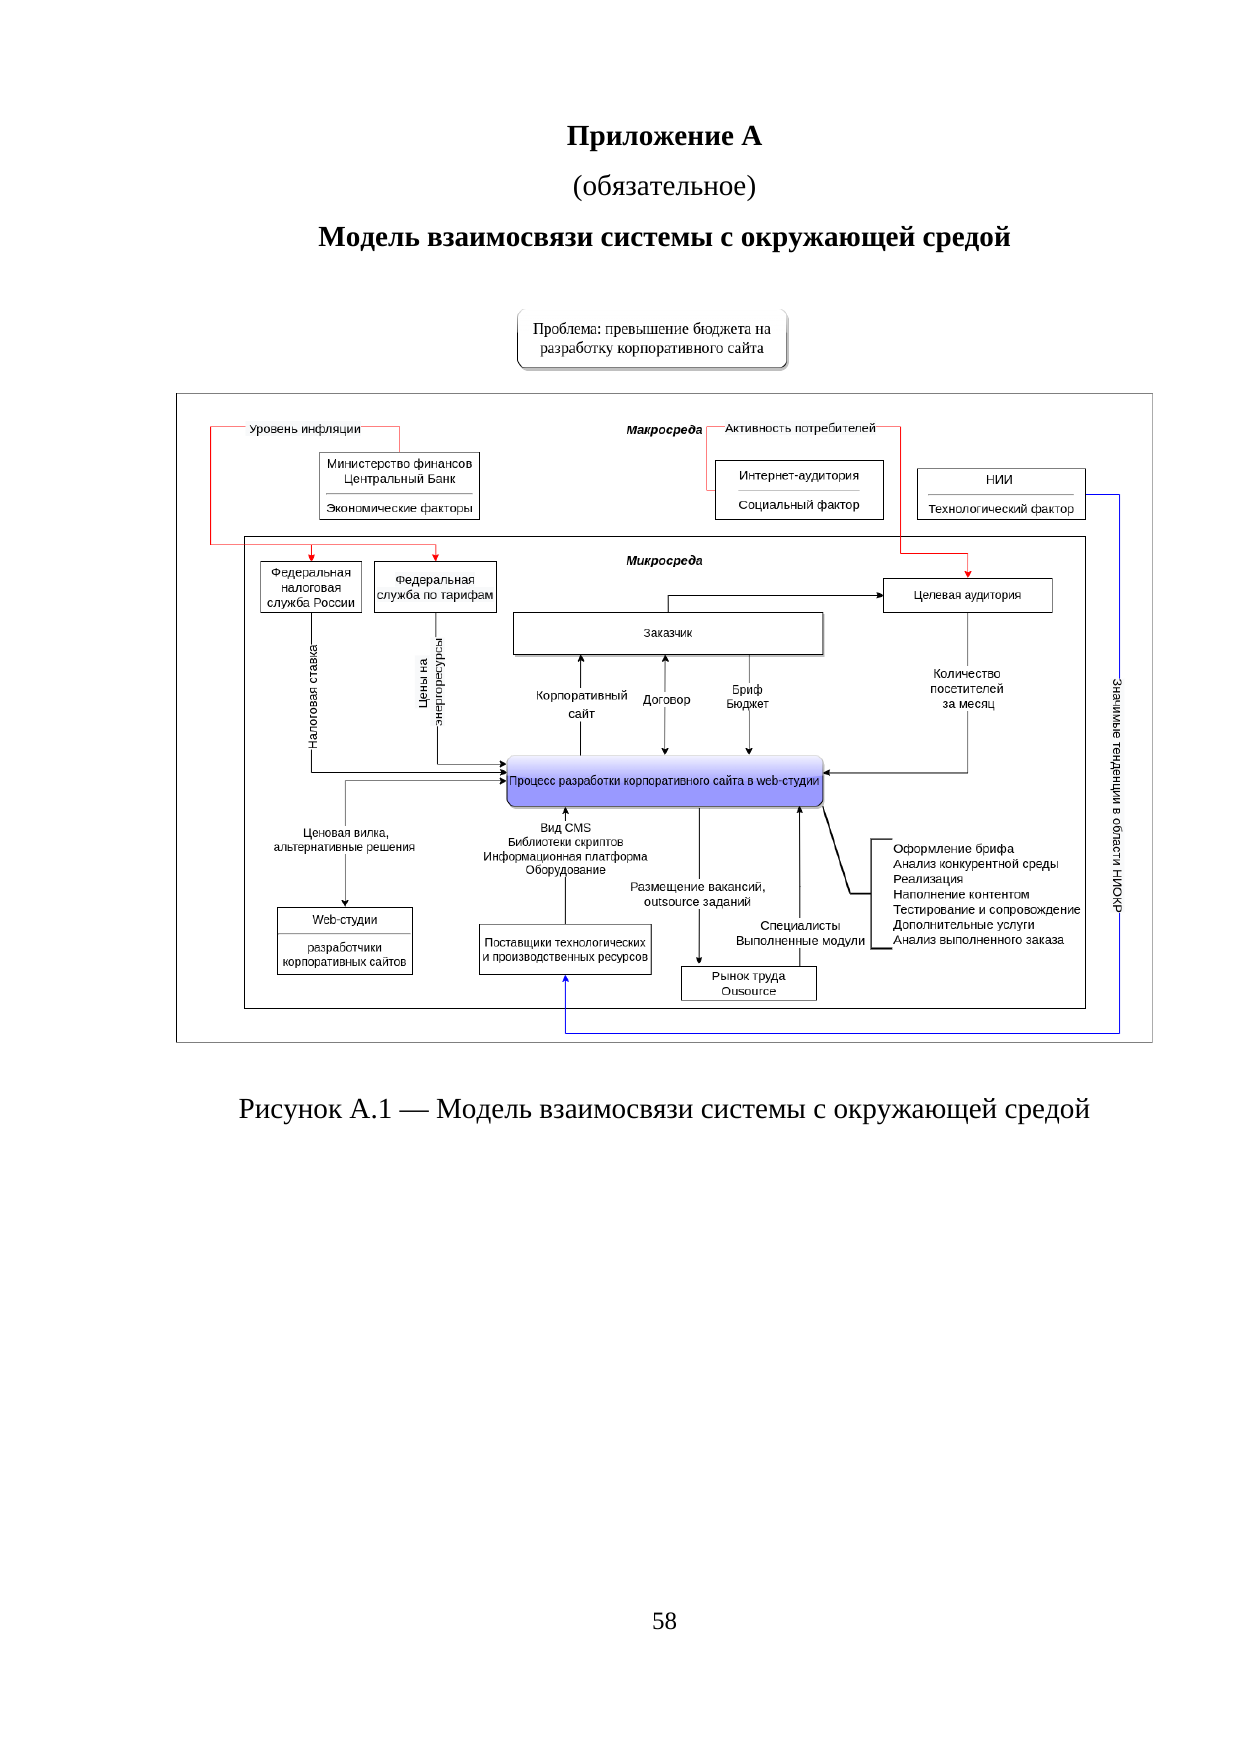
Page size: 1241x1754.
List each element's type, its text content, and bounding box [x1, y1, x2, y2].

text Рисунок А.1 — Модель взаимосвязи системы с окружающей средой [177, 1043, 1152, 1124]
picture [176, 309, 1153, 1043]
subtitle Приложение А [177, 118, 1152, 152]
subtitle Модель взаимосвязи системы с окружающей средой [177, 219, 1152, 252]
text [177, 284, 1152, 309]
subtitle (обязательное) [177, 168, 1152, 202]
